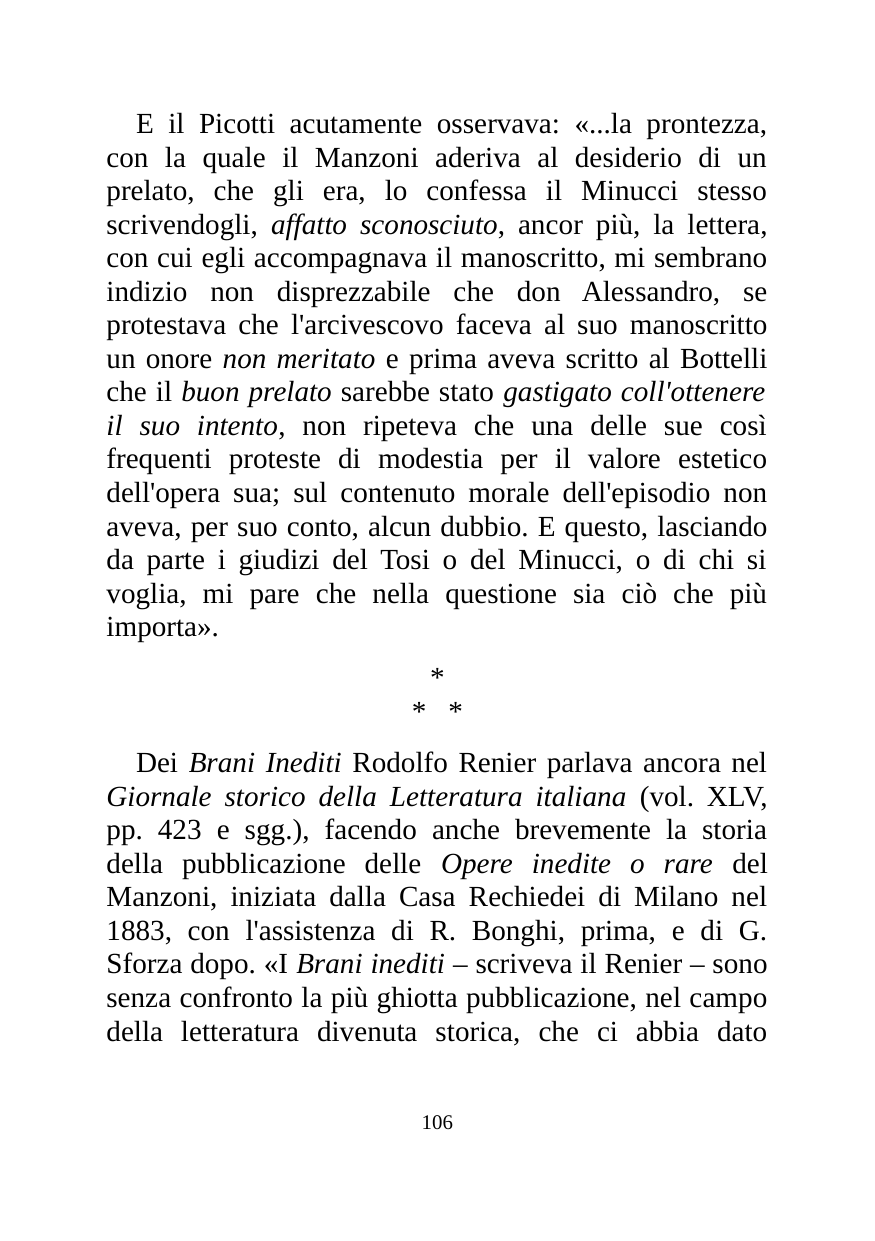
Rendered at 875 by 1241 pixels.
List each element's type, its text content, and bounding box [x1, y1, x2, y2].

text Dei Brani Inediti Rodolfo Renier parlava ancora nel Giornale storico della Letteratura italiana (vol. XLV, pp. 423 e sgg.), facendo anche brevemente la storia della pubblicazione delle Opere inedite o rare del Manzoni, iniziata dalla Casa Rechiedei di Milano nel 1883, con l'assistenza di R. Bonghi, prima, e di G. Sforza dopo. «I Brani inediti – scriveva il Renier – sono senza confronto la più ghiotta pubblicazione, nel campo della letteratura divenuta storica, che ci abbia dato [106, 745, 768, 1047]
text E il Picotti acutamente osservava: «...la prontezza, con la quale il Manzoni aderiva al desiderio di un prelato, che gli era, lo confessa il Minucci stesso scrivendogli, affatto sconosciuto, ancor più, la lettera, con cui egli accompagnava il manoscritto, mi sembrano indizio non disprezzabile che don Alessandro, se protestava che l'arcivescovo faceva al suo manoscritto un onore non meritato e prima aveva scritto al Bottelli che il buon prelato sarebbe stato gastigato coll'ottenere il suo intento, non ripeteva che una delle sue così frequenti proteste di modestia per il valore estetico dell'opera sua; sul contenuto morale dell'episodio non aveva, per suo conto, alcun dubbio. E questo, lasciando da parte i giudizi del Tosi o del Minucci, o di chi si voglia, mi pare che nella questione sia ciò che più importa». [106, 106, 768, 643]
text * * * [106, 661, 768, 728]
